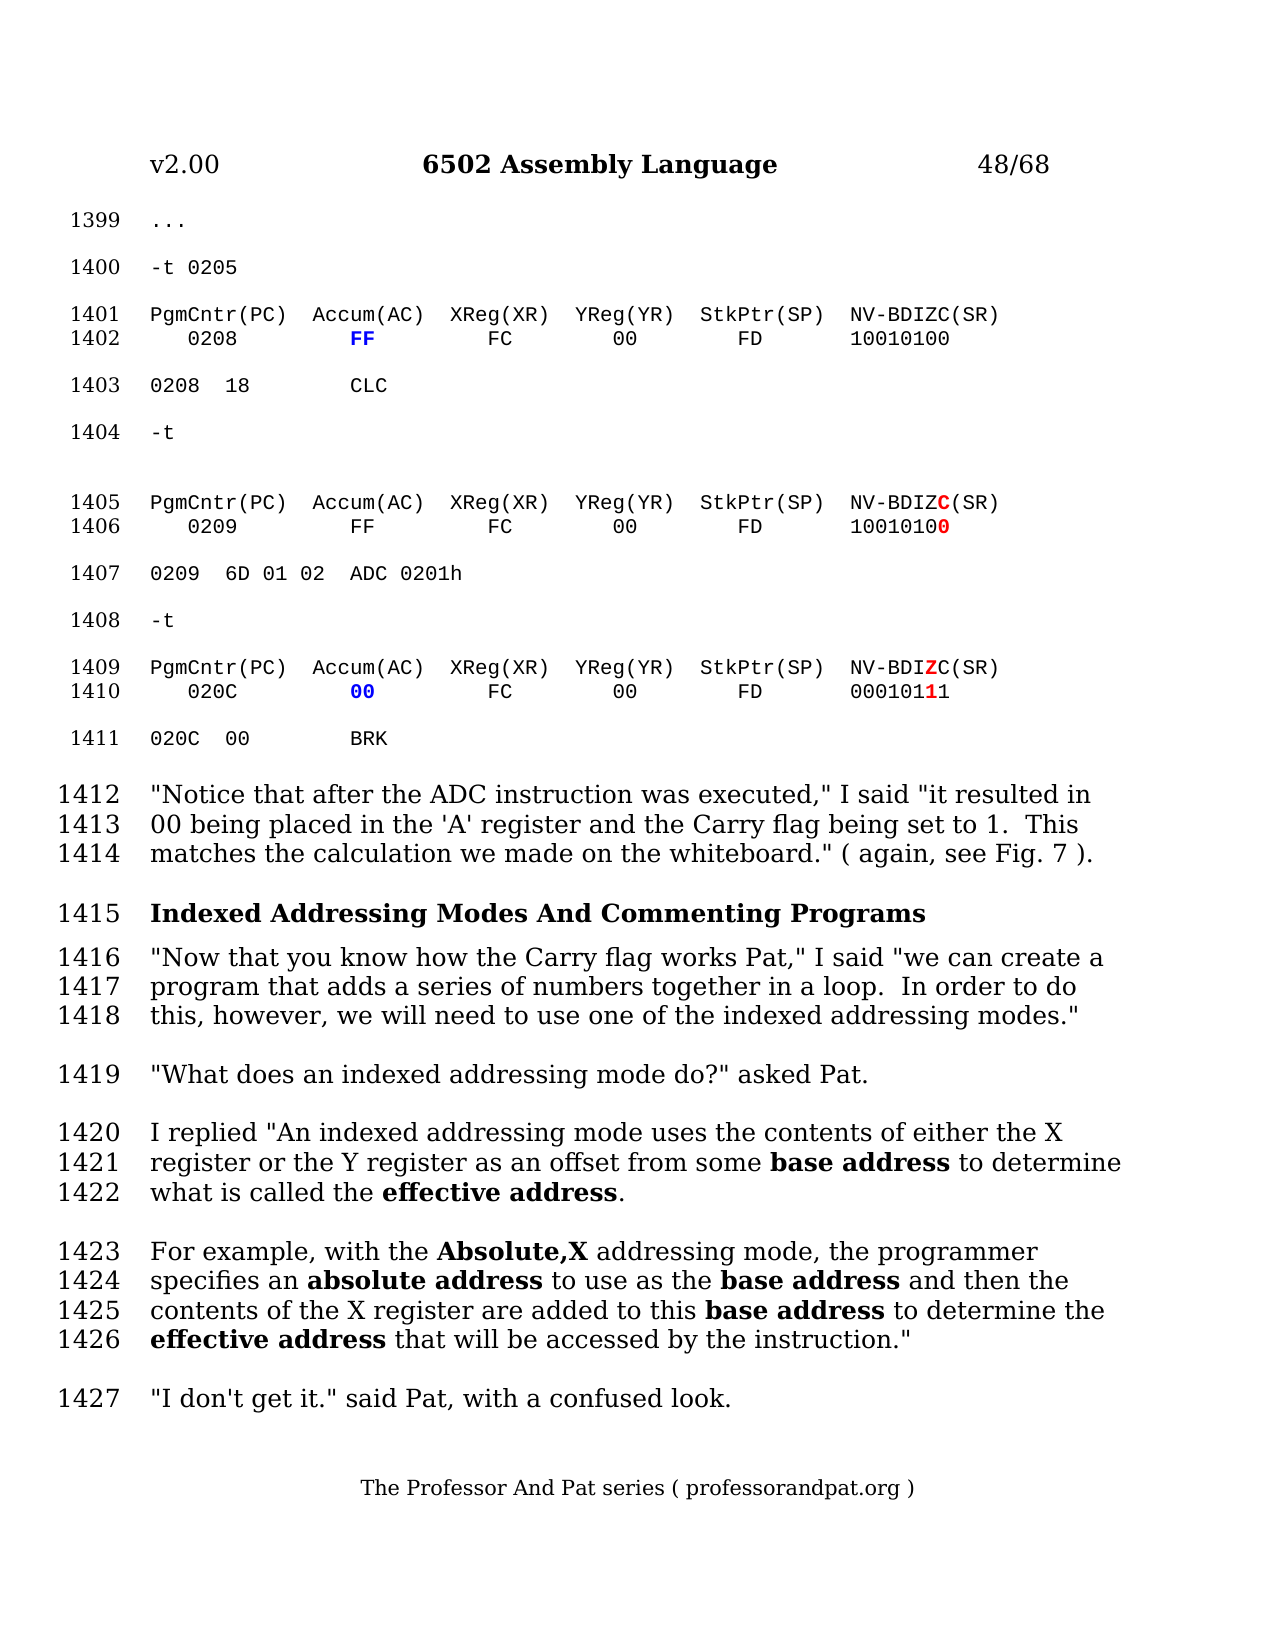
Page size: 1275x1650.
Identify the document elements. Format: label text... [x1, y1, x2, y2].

text -t [150, 610, 1125, 634]
text -t 0205 [150, 257, 1125, 281]
subtitle Indexed Addressing Modes And Commenting Programs [150, 898, 1125, 928]
text 0209 6D 01 02 ADC 0201h [150, 563, 1125, 587]
text 0208 FF FC 00 FD 10010100 [150, 328, 1125, 351]
text "Now that you know how the Carry flag works Pat," I said "we can create a program that adds a series of numbers together in a loop. In order to do this, however, we will need to use one of the indexed addressing modes." [150, 943, 1125, 1031]
text PgmCntr(PC) Accum(AC) XReg(XR) YReg(YR) StkPtr(SP) NV-BDIZC(SR) [150, 304, 1125, 328]
text 0209 FF FC 00 FD 10010100 [150, 516, 1125, 539]
text 020C 00 BRK [150, 728, 1125, 751]
text -t [150, 422, 1125, 445]
text 020C 00 FC 00 FD 00010111 [150, 681, 1125, 704]
text I replied "An indexed addressing mode uses the contents of either the X register or the Y register as an offset from some base address to determine what is called the effective address. [150, 1119, 1125, 1207]
text 0208 18 CLC [150, 375, 1125, 398]
text "Notice that after the ADC instruction was executed," I said "it resulted in 00 being placed in the 'A' register and the Carry flag being set to 1. This matches the calculation we made on the whiteboard." ( again, see Fig. 7 ). [150, 781, 1125, 868]
text "I don't get it." said Pat, with a confused look. [150, 1384, 1125, 1413]
text For example, with the Absolute,X addressing mode, the programmer specifies an absolute address to use as the base address and then the contents of the X register are added to this base address to determine the effective address that will be accessed by the instruction." [150, 1236, 1125, 1355]
text PgmCntr(PC) Accum(AC) XReg(XR) YReg(YR) StkPtr(SP) NV-BDIZC(SR) [150, 657, 1125, 681]
text PgmCntr(PC) Accum(AC) XReg(XR) YReg(YR) StkPtr(SP) NV-BDIZC(SR) [150, 492, 1125, 516]
text "What does an indexed addressing mode do?" asked Pat. [150, 1060, 1125, 1089]
text ... [150, 210, 1125, 233]
